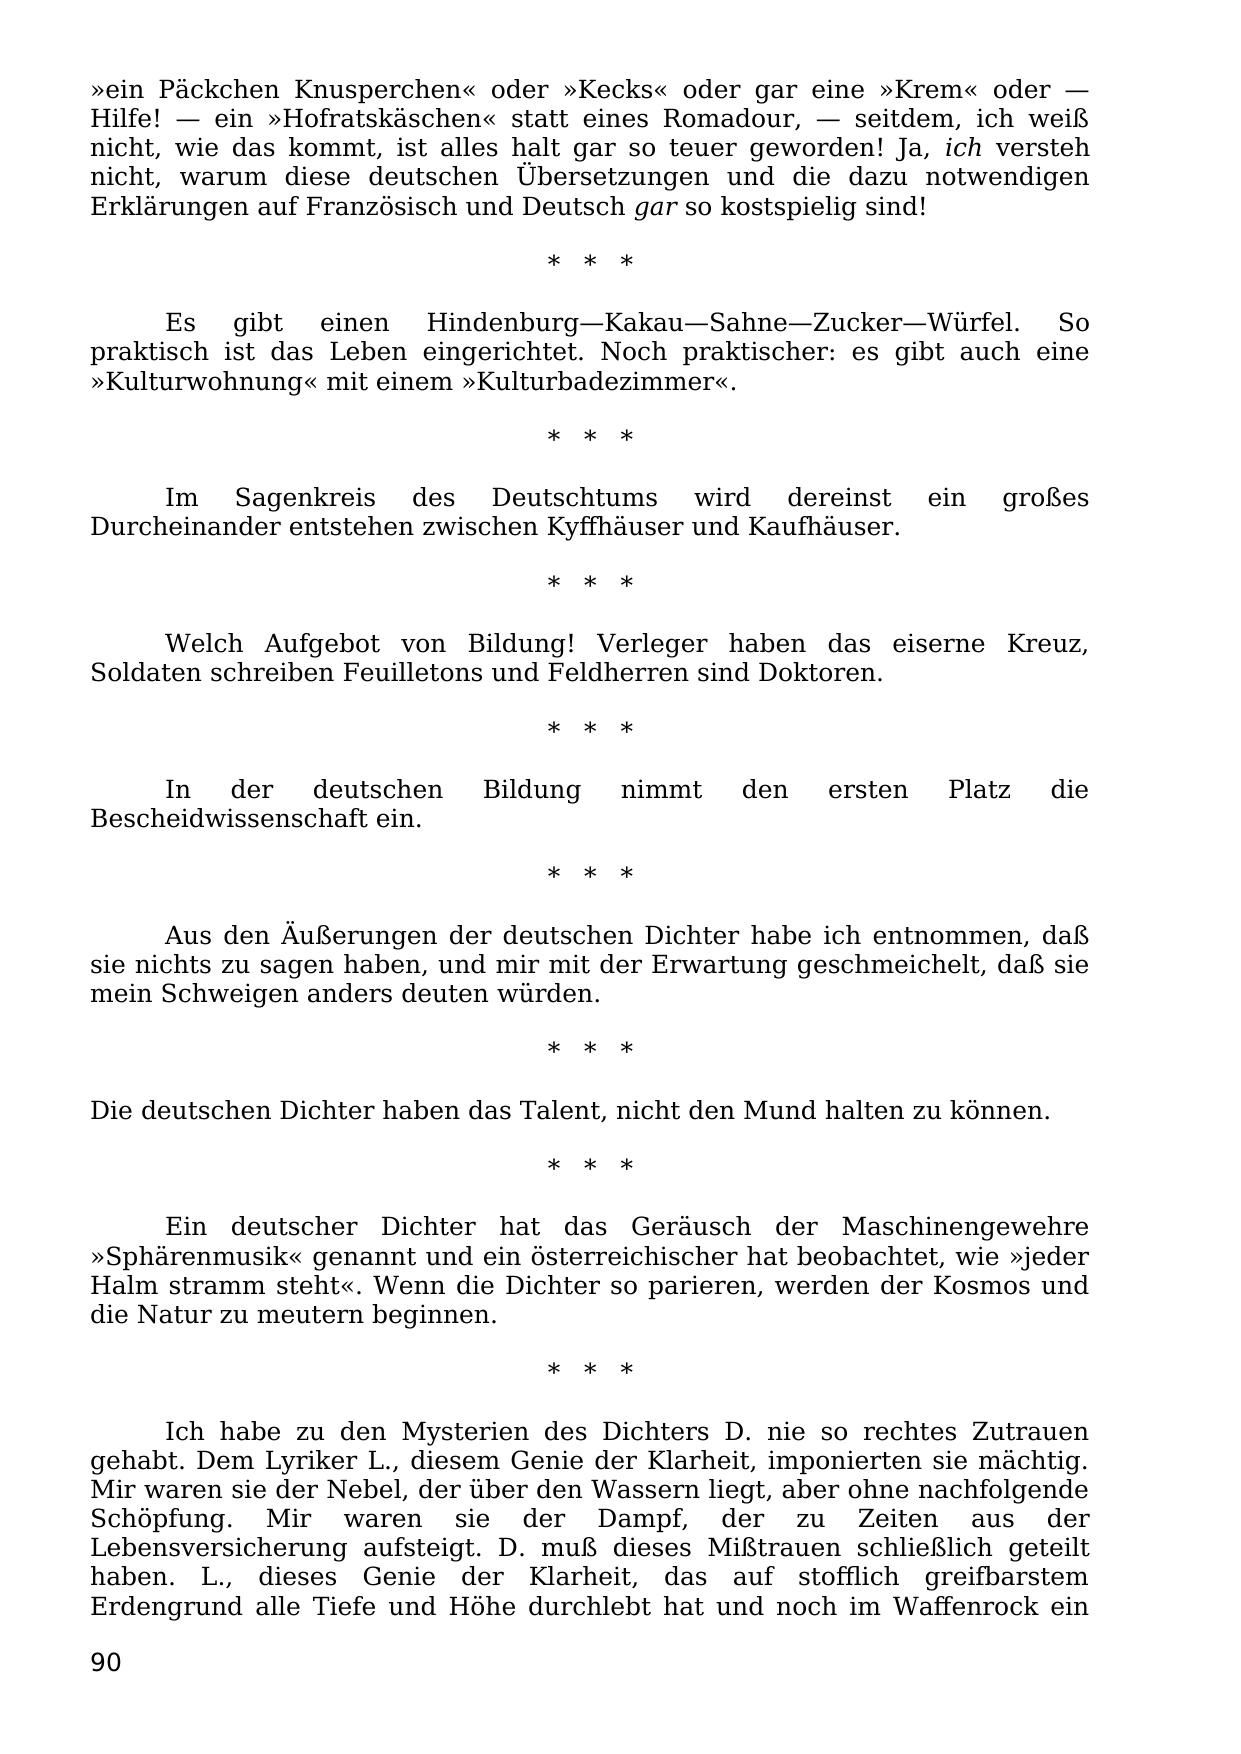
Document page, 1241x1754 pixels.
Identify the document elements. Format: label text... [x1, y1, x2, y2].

text Die deutschen Dichter haben das Talent, nicht den Mund halten zu können. [90, 1096, 1091, 1125]
text In der deutschen Bildung nimmt den ersten Platz die Bescheidwissenschaft ein. [90, 775, 1091, 833]
text Aus den Äußerungen der deutschen Dichter habe ich entnommen, daß sie nichts zu sagen haben, und mir mit der Erwartung geschmeichelt, daß sie mein Schweigen anders deuten würden. [90, 921, 1091, 1008]
text * * * [90, 571, 1091, 600]
text Im Sagenkreis des Deutschtums wird dereinst ein großes Durcheinander entstehen zwischen Kyffhäuser und Kaufhäuser. [90, 483, 1091, 542]
text * * * [90, 1358, 1091, 1387]
text * * * [90, 250, 1091, 279]
text * * * [90, 1037, 1091, 1067]
text Ich habe zu den Mysterien des Dichters D. nie so rechtes Zutrauen gehabt. Dem Lyriker L., diesem Genie der Klarheit, imponierten sie mächtig. Mir waren sie der Nebel, der über den Wassern liegt, aber ohne nachfolgende Schöpfung. Mir waren sie der Dampf, der zu Zeiten aus der Lebensversicherung aufsteigt. D. muß dieses Mißtrauen schließlich geteilt haben. L., dieses Genie der Klarheit, das auf stofflich greifbarstem Erdengrund alle Tiefe und Höhe durchlebt hat und noch im Waffenrock ein [90, 1417, 1091, 1621]
text »ein Päckchen Knusperchen« oder »Kecks« oder gar eine »Krem« oder — Hilfe! — ein »Hofratskäschen« statt eines Romadour, — seitdem, ich weiß nicht, wie das kommt, ist alles halt gar so teuer geworden! Ja, ich versteh nicht, warum diese deutschen Übersetzungen und die dazu notwendigen Erklärungen auf Französisch und Deutsch gar so kostspielig sind! [90, 75, 1091, 221]
text Welch Aufgebot von Bildung! Verleger haben das eiserne Kreuz, Soldaten schreiben Feuilletons und Feldherren sind Doktoren. [90, 629, 1091, 687]
text Es gibt einen Hindenburg—Kakau—Sahne—Zucker—Würfel. So praktisch ist das Leben eingerichtet. Noch praktischer: es gibt auch eine »Kulturwohnung« mit einem »Kulturbadezimmer«. [90, 308, 1091, 396]
text Ein deutscher Dichter hat das Geräusch der Maschinengewehre »Sphärenmusik« genannt und ein österreichischer hat beobachtet, wie »jeder Halm stramm steht«. Wenn die Dichter so parieren, werden der Kosmos und die Natur zu meutern beginnen. [90, 1212, 1091, 1329]
text * * * [90, 717, 1091, 746]
text * * * [90, 862, 1091, 892]
text * * * [90, 1154, 1091, 1183]
text * * * [90, 425, 1091, 454]
